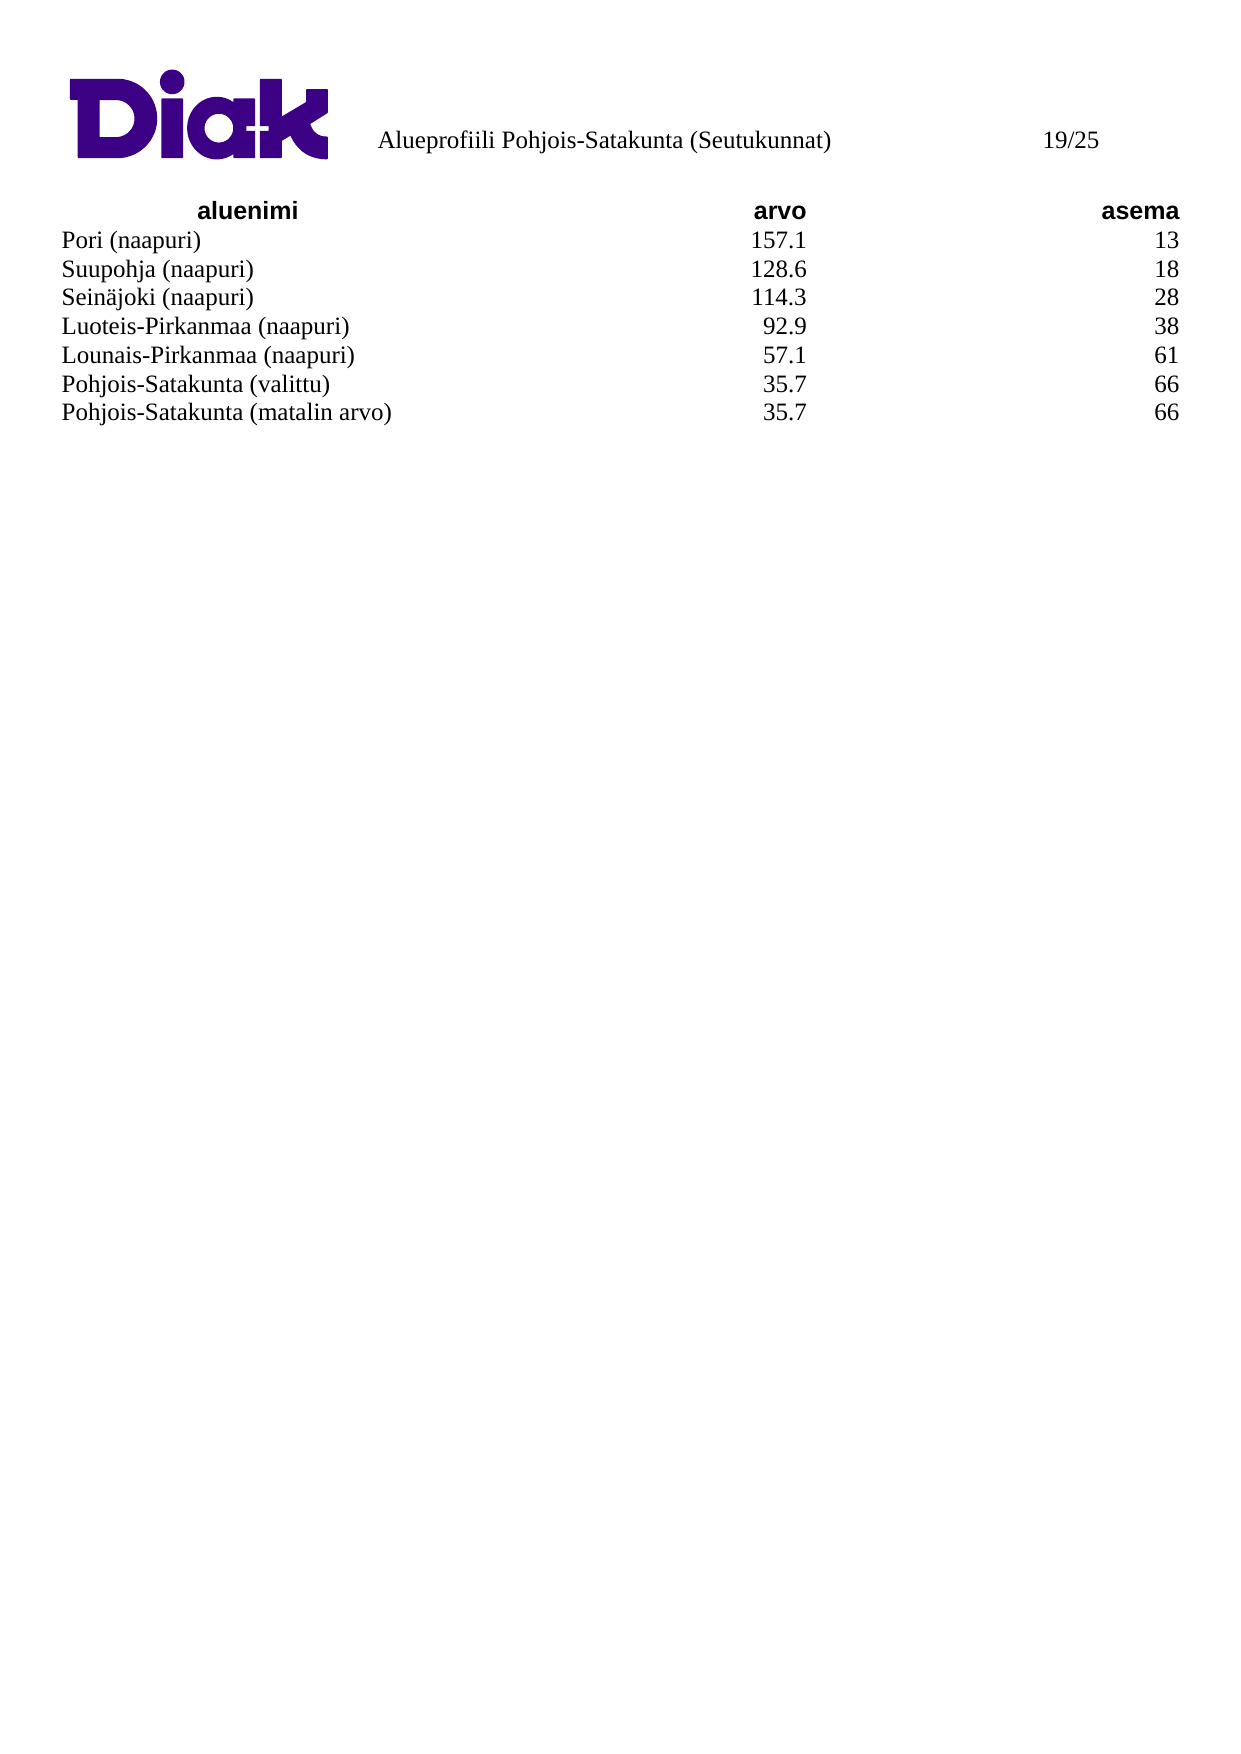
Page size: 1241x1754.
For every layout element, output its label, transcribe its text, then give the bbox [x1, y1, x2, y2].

table_cell 114.3 [434, 283, 806, 311]
table_cell 57.1 [434, 340, 806, 369]
table_cell Seinäjoki (naapuri) [61, 283, 434, 311]
table_cell Luoteis-Pirkanmaa (naapuri) [61, 311, 434, 340]
table_cell 128.6 [434, 254, 806, 282]
table_cell Lounais-Pirkanmaa (naapuri) [61, 340, 434, 369]
table_cell Suupohja (naapuri) [61, 254, 434, 282]
table_cell 61 [806, 340, 1179, 369]
table_cell 18 [806, 254, 1179, 282]
table_cell 66 [806, 369, 1179, 397]
table_cell 157.1 [434, 225, 806, 254]
table_cell Pohjois-Satakunta (matalin arvo) [61, 398, 434, 426]
table_cell 66 [806, 398, 1179, 426]
table_cell 13 [806, 225, 1179, 254]
table_cell Pori (naapuri) [61, 225, 434, 254]
table_cell 35.7 [434, 369, 806, 397]
table_cell 38 [806, 311, 1179, 340]
table_header aluenimi [61, 196, 434, 225]
table_header asema [806, 196, 1179, 225]
table_cell Pohjois-Satakunta (valittu) [61, 369, 434, 397]
table_header arvo [434, 196, 806, 225]
table_cell 35.7 [434, 398, 806, 426]
table_cell 92.9 [434, 311, 806, 340]
table_cell 28 [806, 283, 1179, 311]
